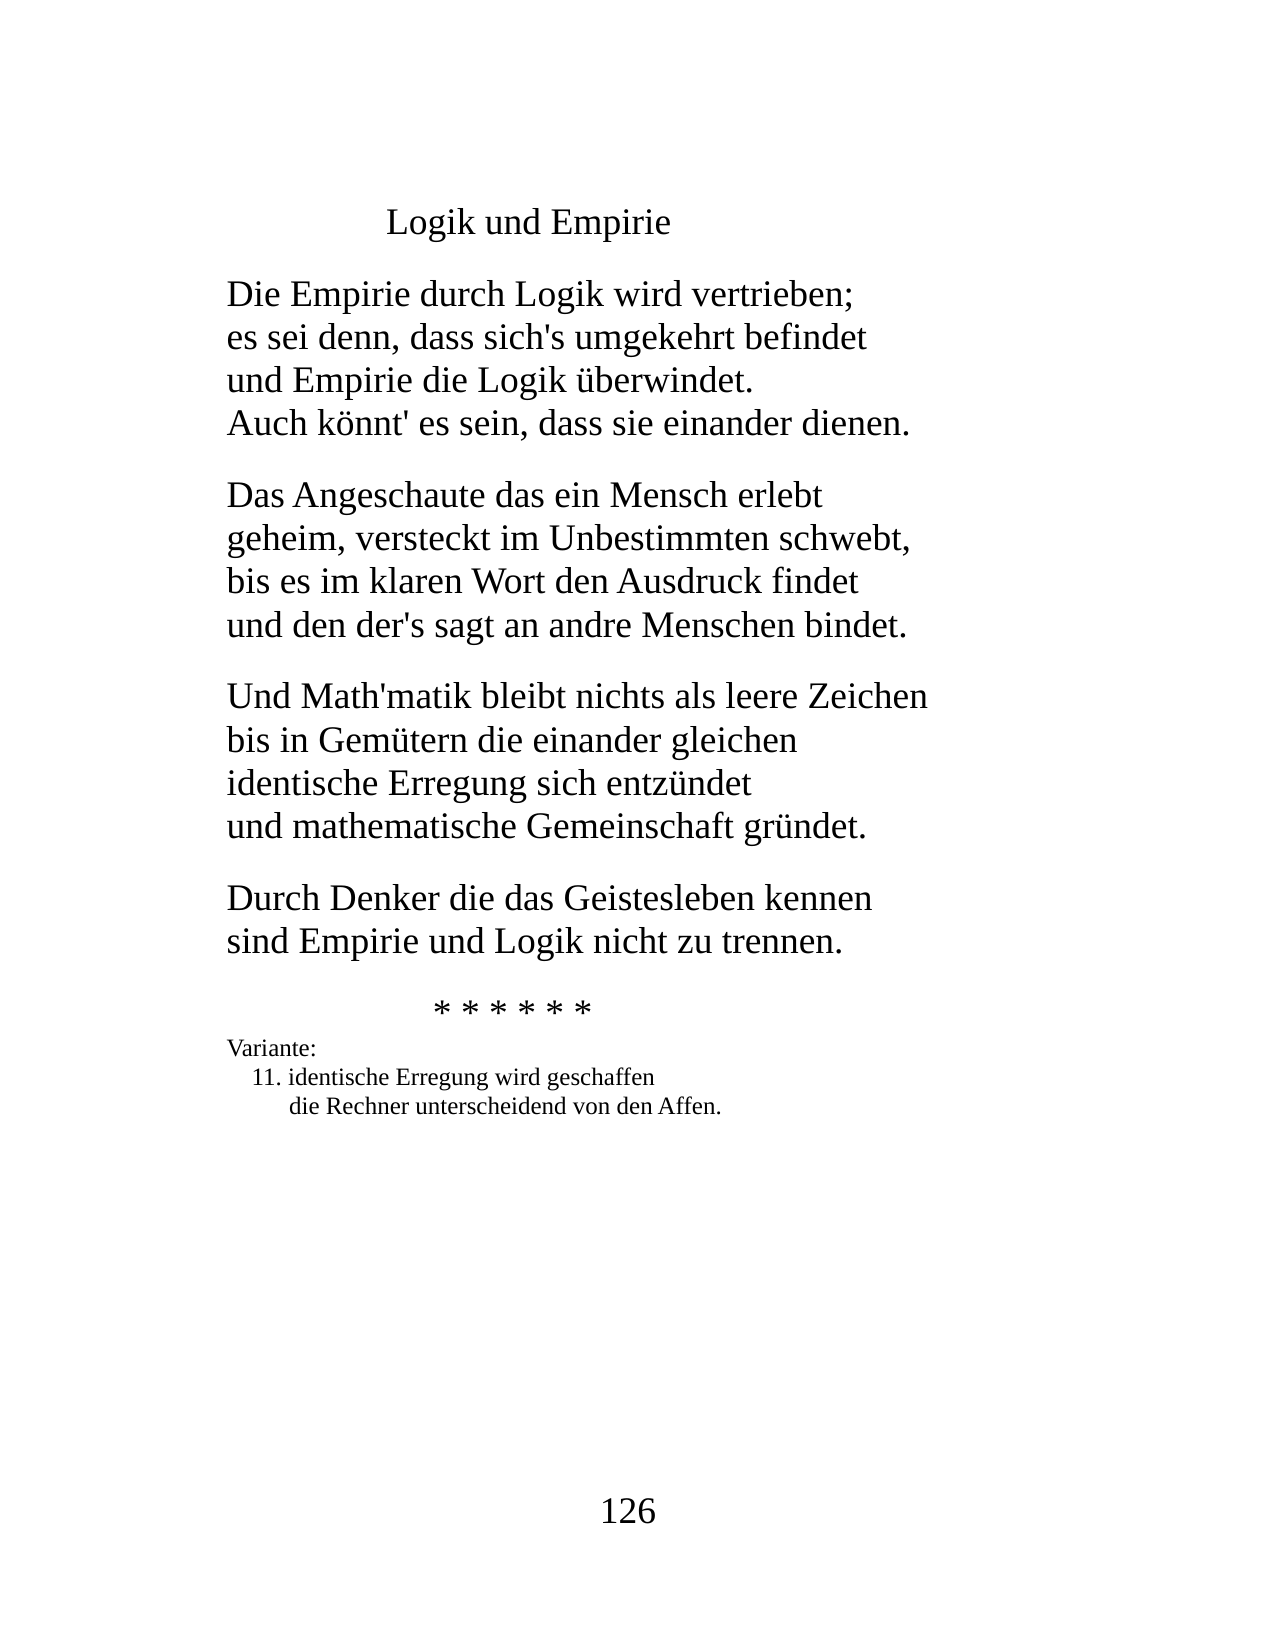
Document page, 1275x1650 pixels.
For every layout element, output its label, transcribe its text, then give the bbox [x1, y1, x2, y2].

text sind Empirie und Logik nicht zu trennen. [226, 918, 1157, 961]
text und den der's sagt an andre Menschen bindet. [226, 602, 1157, 645]
text Logik und Empirie [226, 199, 1157, 243]
text Das Angeschaute das ein Mensch erlebt [226, 473, 1157, 516]
text die Rechner unterscheidend von den Affen. [226, 1091, 1157, 1119]
text und mathematische Gemeinschaft gründet. [226, 803, 1157, 846]
text und Empirie die Logik überwindet. [226, 358, 1157, 401]
text geheim, versteckt im Unbestimmten schwebt, [226, 516, 1157, 559]
text * * * * * * [226, 990, 1157, 1033]
text bis es im klaren Wort den Ausdruck findet [226, 559, 1157, 602]
text Auch könnt' es sein, dass sie einander dienen. [226, 401, 1157, 444]
text Und Math'matik bleibt nichts als leere Zeichen [226, 674, 1157, 717]
text 11. identische Erregung wird geschaffen [226, 1062, 1157, 1091]
text es sei denn, dass sich's umgekehrt befindet [226, 314, 1157, 358]
text Durch Denker die das Geistesleben kennen [226, 875, 1157, 918]
text Die Empirie durch Logik wird vertrieben; [226, 271, 1157, 314]
text identische Erregung sich entzündet [226, 760, 1157, 803]
text bis in Gemütern die einander gleichen [226, 717, 1157, 760]
text Variante: [226, 1033, 1157, 1062]
